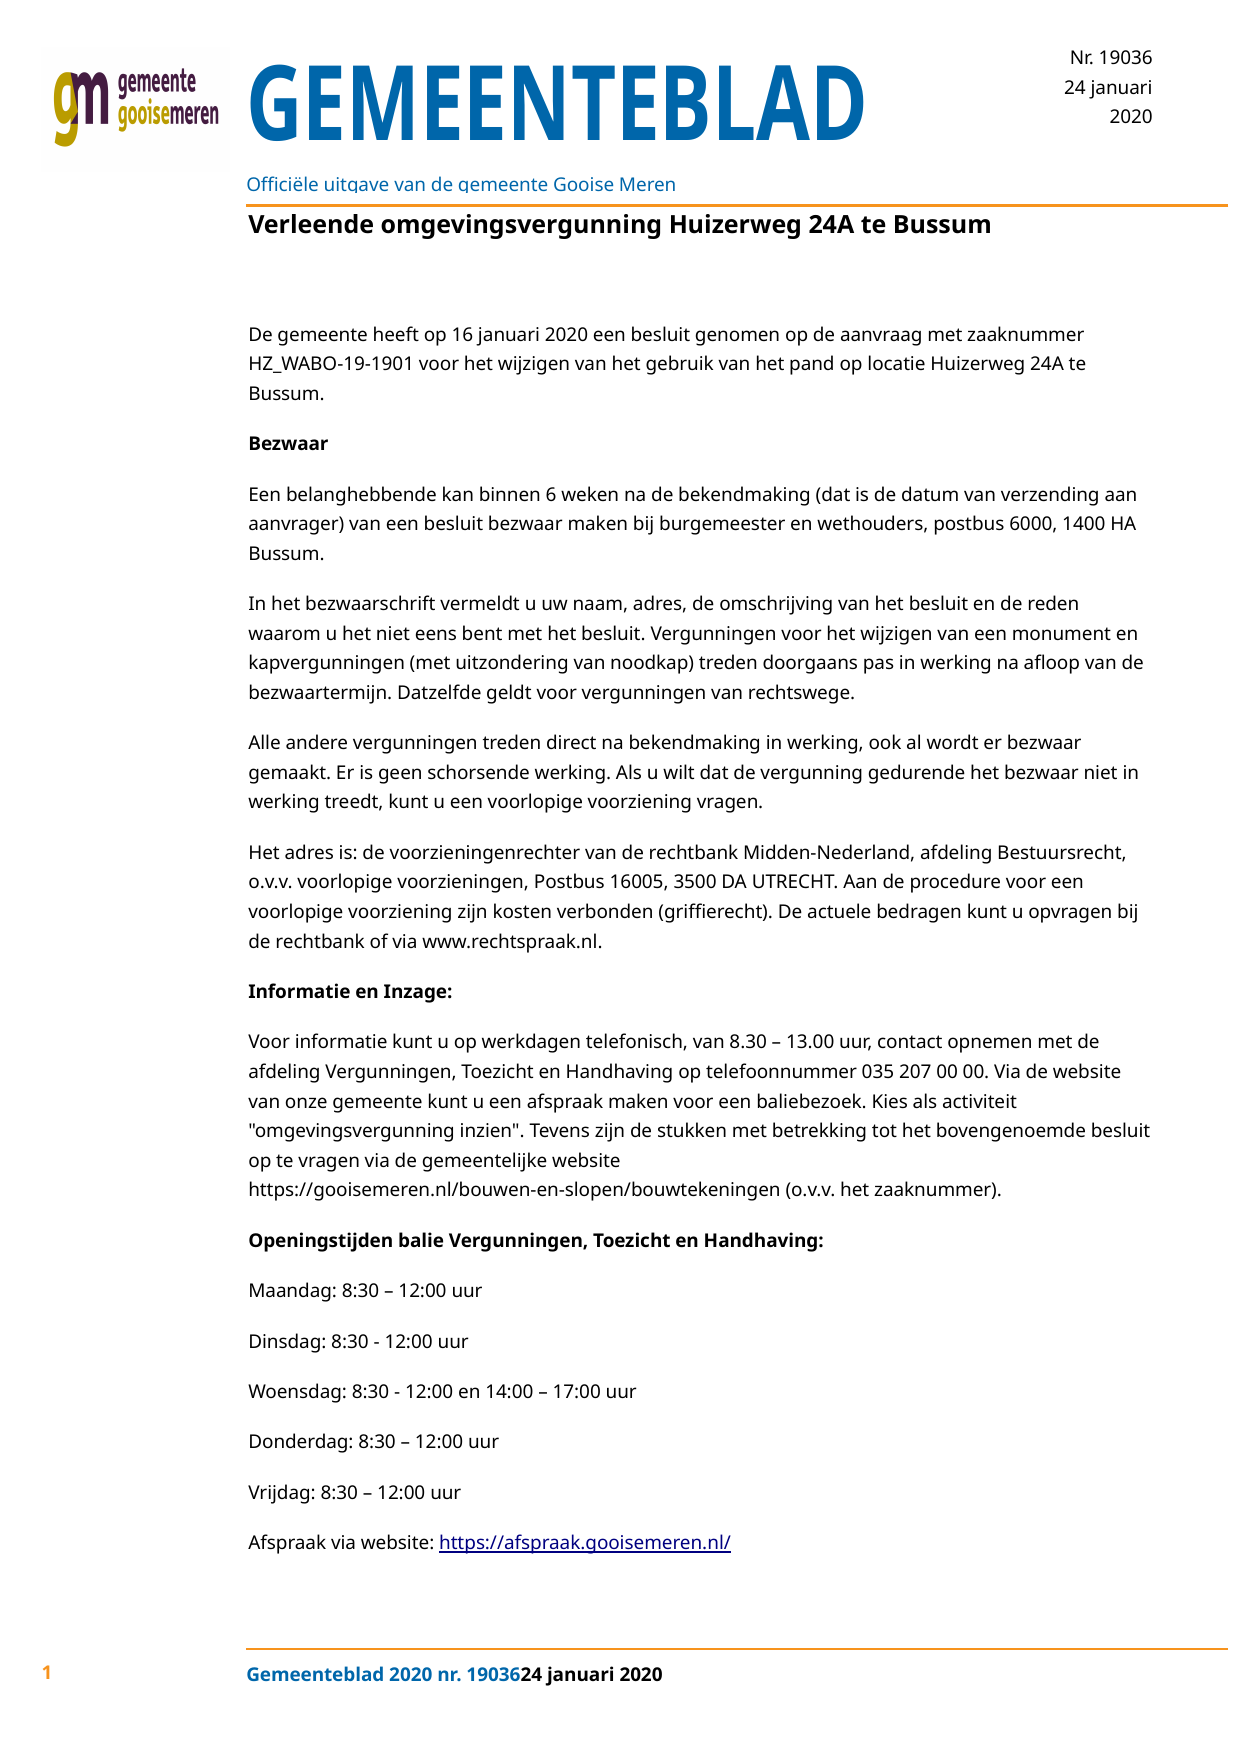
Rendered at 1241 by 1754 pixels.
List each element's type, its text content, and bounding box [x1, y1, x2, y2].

text Bezwaar [248, 430, 1152, 456]
text Donderdag: 8:30 – 12:00 uur [248, 1429, 1152, 1454]
text Afspraak via website: https://afspraak.gooisemeren.nl/ [248, 1529, 1152, 1555]
text Openingstijden balie Vergunningen, Toezicht en Handhaving: [248, 1227, 1152, 1253]
text Vrijdag: 8:30 – 12:00 uur [248, 1479, 1152, 1505]
text De gemeente heeft op 16 januari 2020 een besluit genomen op de aanvraag met zaaknummer HZ_WABO-19-1901 voor het wijzigen van het gebruik van het pand op locatie Huizerweg 24A te Bussum. [248, 321, 1152, 406]
text Het adres is: de voorzieningenrechter van de rechtbank Midden-Nederland, afdeling Bestuursrecht, o.v.v. voorlopige voorzieningen, Postbus 16005, 3500 DA UTRECHT. Aan de procedure voor een voorlopige voorziening zijn kosten verbonden (griffierecht). De actuele bedragen kunt u opvragen bij de rechtbank of via www.rechtspraak.nl. [248, 839, 1152, 953]
text Dinsdag: 8:30 - 12:00 uur [248, 1328, 1152, 1353]
text Voor informatie kunt u op werkdagen telefonisch, van 8.30 – 13.00 uur, contact opnemen met de afdeling Vergunningen, Toezicht en Handhaving op telefoonnummer 035 207 00 00. Via de website van onze gemeente kunt u een afspraak maken voor een baliebezoek. Kies als activiteit "omgevingsvergunning inzien". Tevens zijn de stukken met betrekking tot het bovengenoemde besluit op te vragen via de gemeentelijke website https://gooisemeren.nl/bouwen-en-slopen/bouwtekeningen (o.v.v. het zaaknummer). [248, 1029, 1152, 1202]
text In het bezwaarschrift vermeldt u uw naam, adres, de omschrijving van het besluit en de reden waarom u het niet eens bent met het besluit. Vergunningen voor het wijzigen van een monument en kapvergunningen (met uitzondering van noodkap) treden doorgaans pas in werking na afloop van de bezwaartermijn. Datzelfde geldt voor vergunningen van rechtswege. [248, 590, 1152, 705]
text Verleende omgevingsvergunning Huizerweg 24A te Bussum [248, 207, 1152, 241]
text Woensdag: 8:30 - 12:00 en 14:00 – 17:00 uur [248, 1378, 1152, 1404]
text Alle andere vergunningen treden direct na bekendmaking in werking, ook al wordt er bezwaar gemaakt. Er is geen schorsende werking. Als u wilt dat de vergunning gedurende het bezwaar niet in werking treedt, kunt u een voorlopige voorziening vragen. [248, 729, 1152, 814]
text Informatie en Inzage: [248, 978, 1152, 1004]
text Een belanghebbende kan binnen 6 weken na de bekendmaking (dat is de datum van verzending aan aanvrager) van een besluit bezwaar maken bij burgemeester en wethouders, postbus 6000, 1400 HA Bussum. [248, 481, 1152, 566]
text Maandag: 8:30 – 12:00 uur [248, 1277, 1152, 1303]
picture [41, 47, 231, 172]
